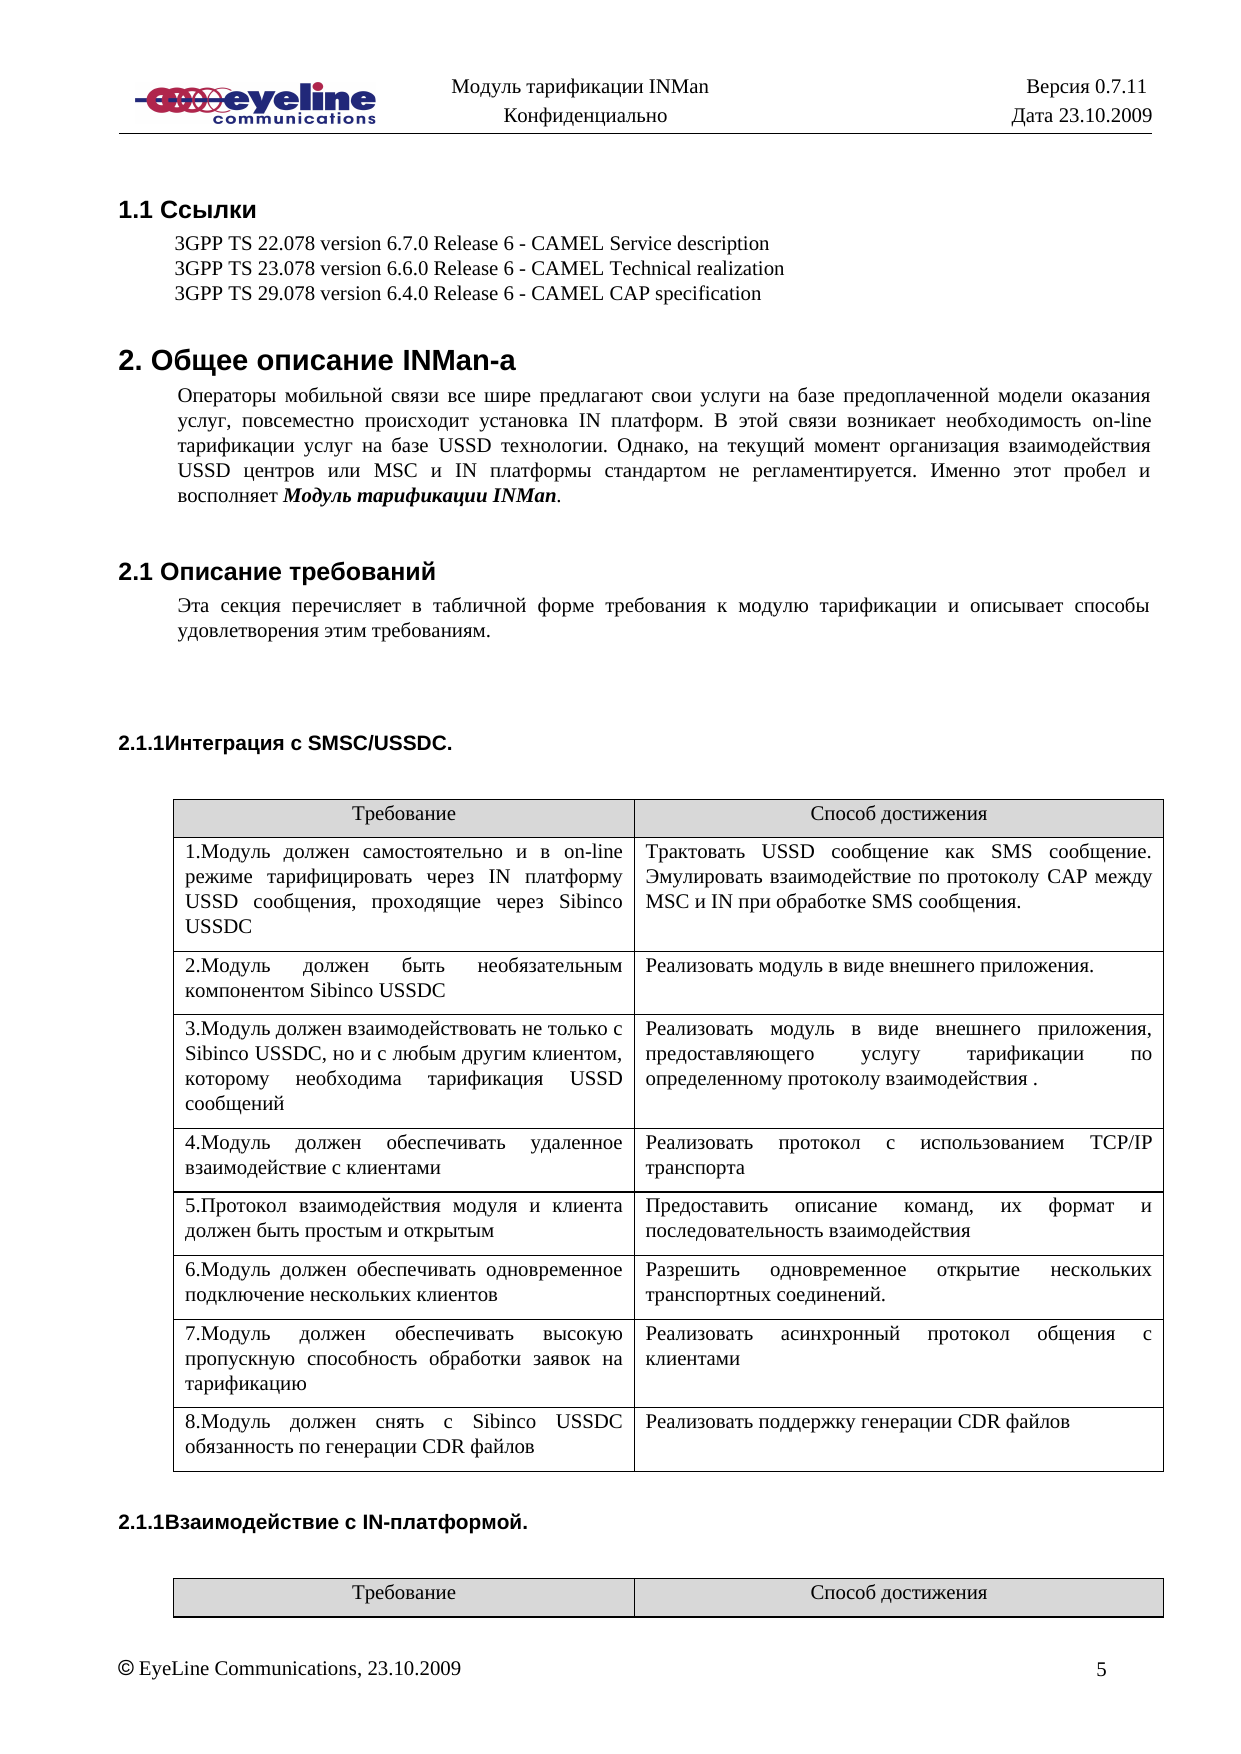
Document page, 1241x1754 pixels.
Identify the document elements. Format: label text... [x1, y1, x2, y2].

text Эта секция перечисляет в табличной форме требования к модулю тарификации и описывает способы удовлетворения этим требованиям. [177, 592, 1151, 642]
table_cell Модуль должен снять с Sibinco USSDC обязанность по генерации CDR файлов [174, 1408, 634, 1471]
text 3GPP TS 29.078 version 6.4.0 Release 6 - CAMEL CAP specification [174, 280, 1151, 305]
subtitle Общее описание INMan-a [118, 343, 1151, 376]
text Операторы мобильной связи все шире предлагают свои услуги на базе предоплаченной модели оказания услуг, повсеместно происходит установка IN платформ. В этой связи возникает необходимость on-line тарификации услуг на базе USSD технологии. Однако, на текущий момент организация взаимодействия USSD центров или MSC и IN платформы стандартом не регламентируется. Именно этот пробел и восполняет Модуль тарификации INMan. [177, 382, 1151, 507]
picture [135, 82, 376, 124]
table_cell Модуль должен обеспечивать удаленное взаимодействие с клиентами [174, 1129, 634, 1191]
table_cell Реализовать протокол с использованием TCP/IP транспорта [635, 1129, 1163, 1191]
text 3GPP TS 23.078 version 6.6.0 Release 6 - CAMEL Technical realization [174, 255, 1151, 280]
table_cell Модуль должен быть необязательным компонентом Sibinco USSDC [174, 952, 634, 1014]
table_cell Трактовать USSD сообщение как SMS сообщение. Эмулировать взаимодействие по протоколу CAP между MSC и IN при обработке SMS сообщения. [635, 838, 1163, 951]
text 3GPP TS 22.078 version 6.7.0 Release 6 - CAMEL Service description [174, 230, 1151, 255]
subtitle Описание требований [118, 557, 1151, 586]
table_cell Реализовать асинхронный протокол общения с клиентами [635, 1320, 1163, 1407]
table_cell Протокол взаимодействия модуля и клиента должен быть простым и открытым [174, 1193, 634, 1255]
table_header Способ достижения [635, 800, 1163, 837]
table_cell Модуль должен обеспечивать высокую пропускную способность обработки заявок на тарификацию [174, 1320, 634, 1407]
table_cell Модуль должен самостоятельно и в on-line режиме тарифицировать через IN платформу USSD сообщения, проходящие через Sibinco USSDC [174, 838, 634, 951]
table_header Способ достижения [635, 1579, 1163, 1616]
table_cell Модуль должен обеспечивать одновременное подключение нескольких клиентов [174, 1256, 634, 1318]
table_cell Модуль должен взаимодействовать не только с Sibinco USSDC, но и с любым другим клиентом, которому необходима тарификация USSD сообщений [174, 1015, 634, 1128]
table_cell Предоставить описание команд, их формат и последовательность взаимодействия [635, 1193, 1163, 1255]
table_header Требование [174, 800, 634, 837]
table_cell Разрешить одновременное открытие нескольких транспортных соединений. [635, 1256, 1163, 1318]
subtitle Взаимодействие с IN-платформой. [118, 1509, 1151, 1534]
table_cell Реализовать модуль в виде внешнего приложения. [635, 952, 1163, 1014]
table_header Требование [174, 1579, 634, 1616]
table_cell Реализовать поддержку генерации CDR файлов [635, 1408, 1163, 1471]
subtitle Ссылки [118, 195, 1151, 224]
subtitle Интеграция с SMSC/USSDC. [118, 730, 1151, 755]
table_cell Реализовать модуль в виде внешнего приложения, предоставляющего услугу тарификации по определенному протоколу взаимодействия . [635, 1015, 1163, 1128]
